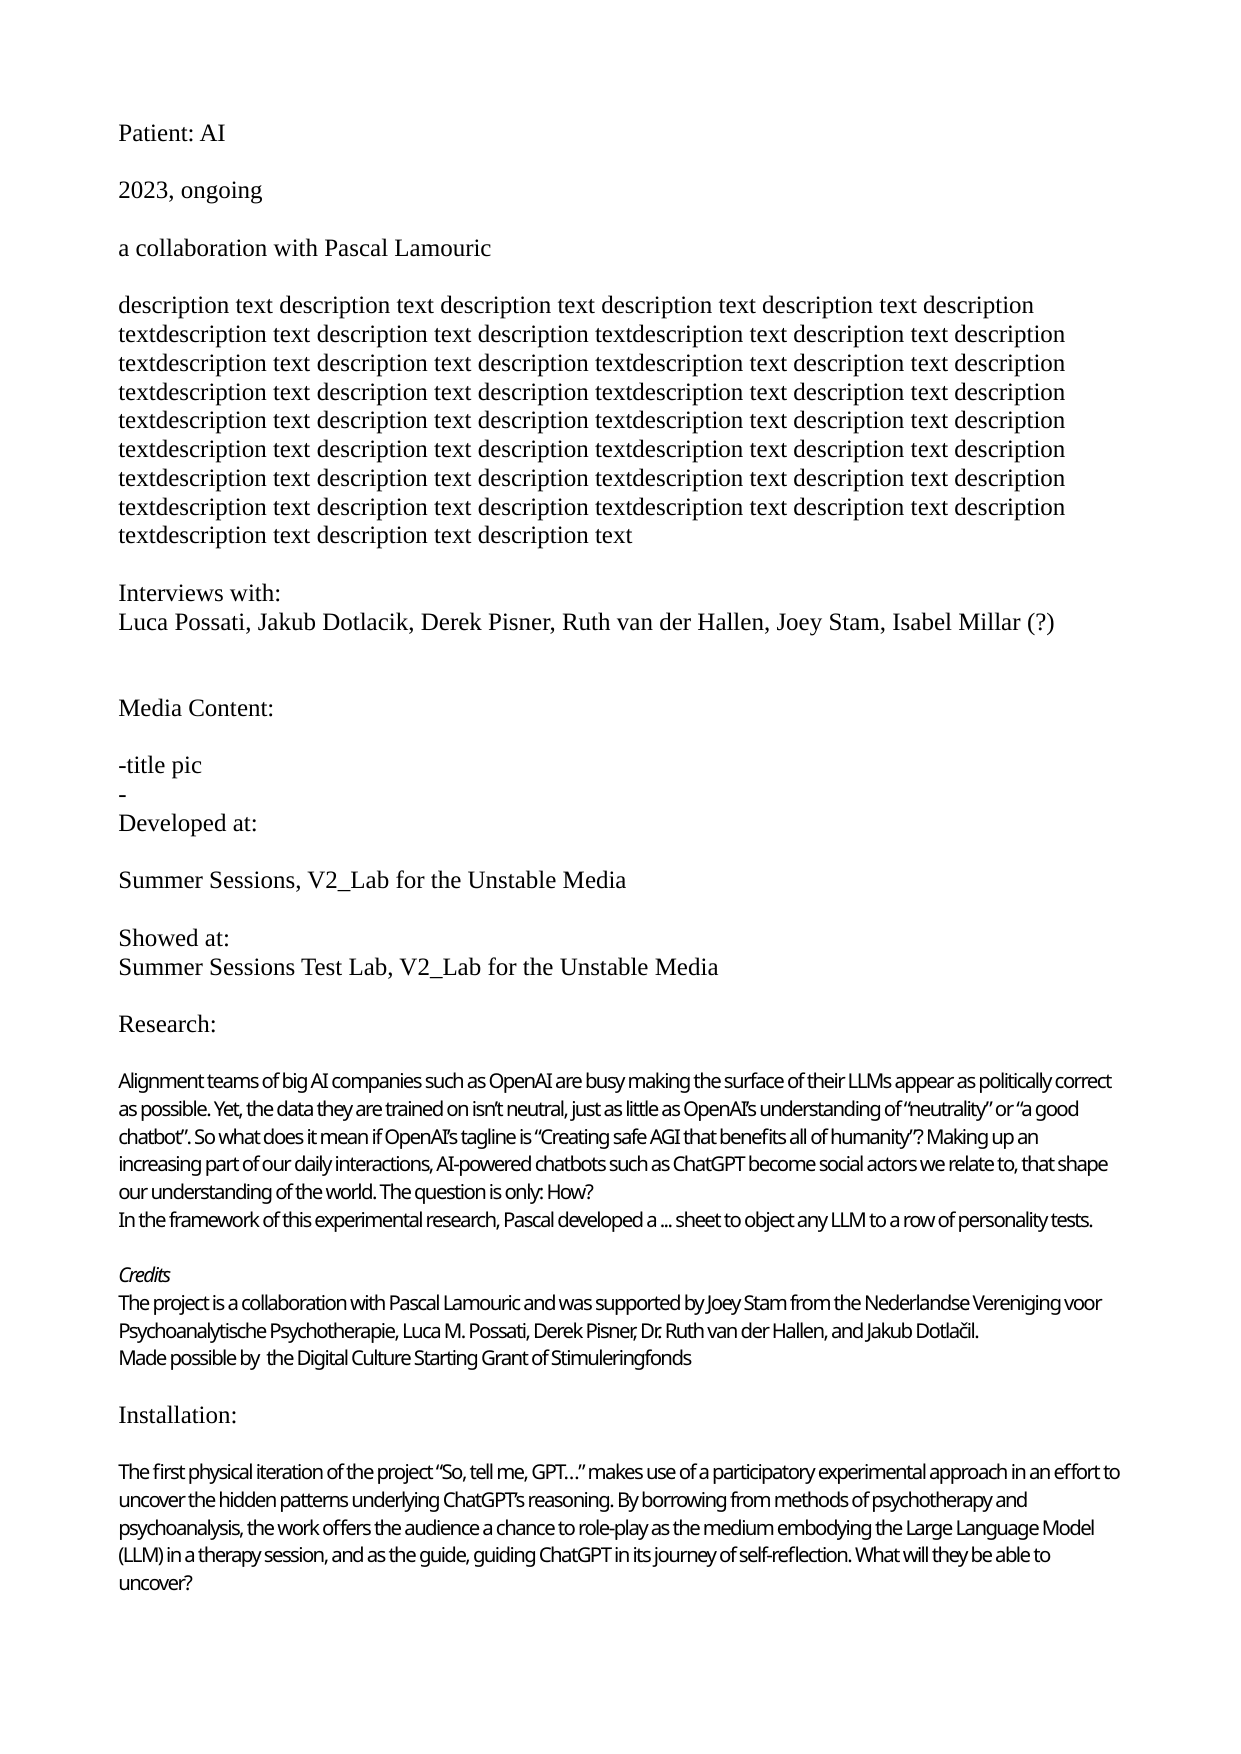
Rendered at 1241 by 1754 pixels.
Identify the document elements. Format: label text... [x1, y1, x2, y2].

text Interviews with: [118, 578, 1122, 607]
text Showed at: [118, 923, 1122, 952]
text Research: [118, 1009, 1122, 1038]
text - [118, 779, 1122, 808]
text Credits The project is a collaboration with Pascal Lamouric and was supported by Joey Stam from the Nederlandse Vereniging voor Psychoanalytische Psychotherapie, Luca M. Possati, Derek Pisner, Dr. Ruth van der Hallen, and Jakub Dotlačil. [118, 1261, 1122, 1344]
text Summer Sessions, V2_Lab for the Unstable Media [118, 866, 1122, 894]
text Made possible by the Digital Culture Starting Grant of Stimuleringfonds [118, 1344, 1122, 1372]
text Summer Sessions Test Lab, V2_Lab for the Unstable Media [118, 952, 1122, 981]
text -title pic [118, 751, 1122, 779]
text 2023, ongoing [118, 176, 1122, 204]
text description text description text description text description text description text description textdescription text description text description textdescription text description text description textdescription text description text description textdescription text description text description textdescription text description text description textdescription text description text description textdescription text description text description textdescription text description text description textdescription text description text description textdescription text description text description textdescription text description text description textdescription text description text description textdescription text description text description textdescription text description text description textdescription text description text description text [118, 291, 1122, 549]
text In the framework of this experimental research, Pascal developed a ... sheet to object any LLM to a row of personality tests. [118, 1205, 1122, 1233]
text Installation: [118, 1400, 1122, 1429]
text Luca Possati, Jakub Dotlacik, Derek Pisner, Ruth van der Hallen, Joey Stam, Isabel Millar (?) [118, 607, 1122, 636]
text The first physical iteration of the project “So, tell me, GPT…” makes use of a participatory experimental approach in an effort to uncover the hidden patterns underlying ChatGPT’s reasoning. By borrowing from methods of psychotherapy and psychoanalysis, the work offers the audience a chance to role-play as the medium embodying the Large Language Model (LLM) in a therapy session, and as the guide, guiding ChatGPT in its journey of self-reflection. What will they be able to uncover? [118, 1458, 1122, 1596]
text Alignment teams of big AI companies such as OpenAI are busy making the surface of their LLMs appear as politically correct as possible. Yet, the data they are trained on isn’t neutral, just as little as OpenAI’s understanding of “neutrality” or “a good chatbot”. So what does it mean if OpenAI’s tagline is “Creating safe AGI that benefits all of humanity”? Making up an increasing part of our daily interactions, AI-powered chatbots such as ChatGPT become social actors we relate to, that shape our understanding of the world. The question is only: How? [118, 1067, 1122, 1205]
text Patient: AI [118, 118, 1122, 147]
text Developed at: [118, 808, 1122, 837]
text a collaboration with Pascal Lamouric [118, 233, 1122, 262]
text Media Content: [118, 693, 1122, 722]
